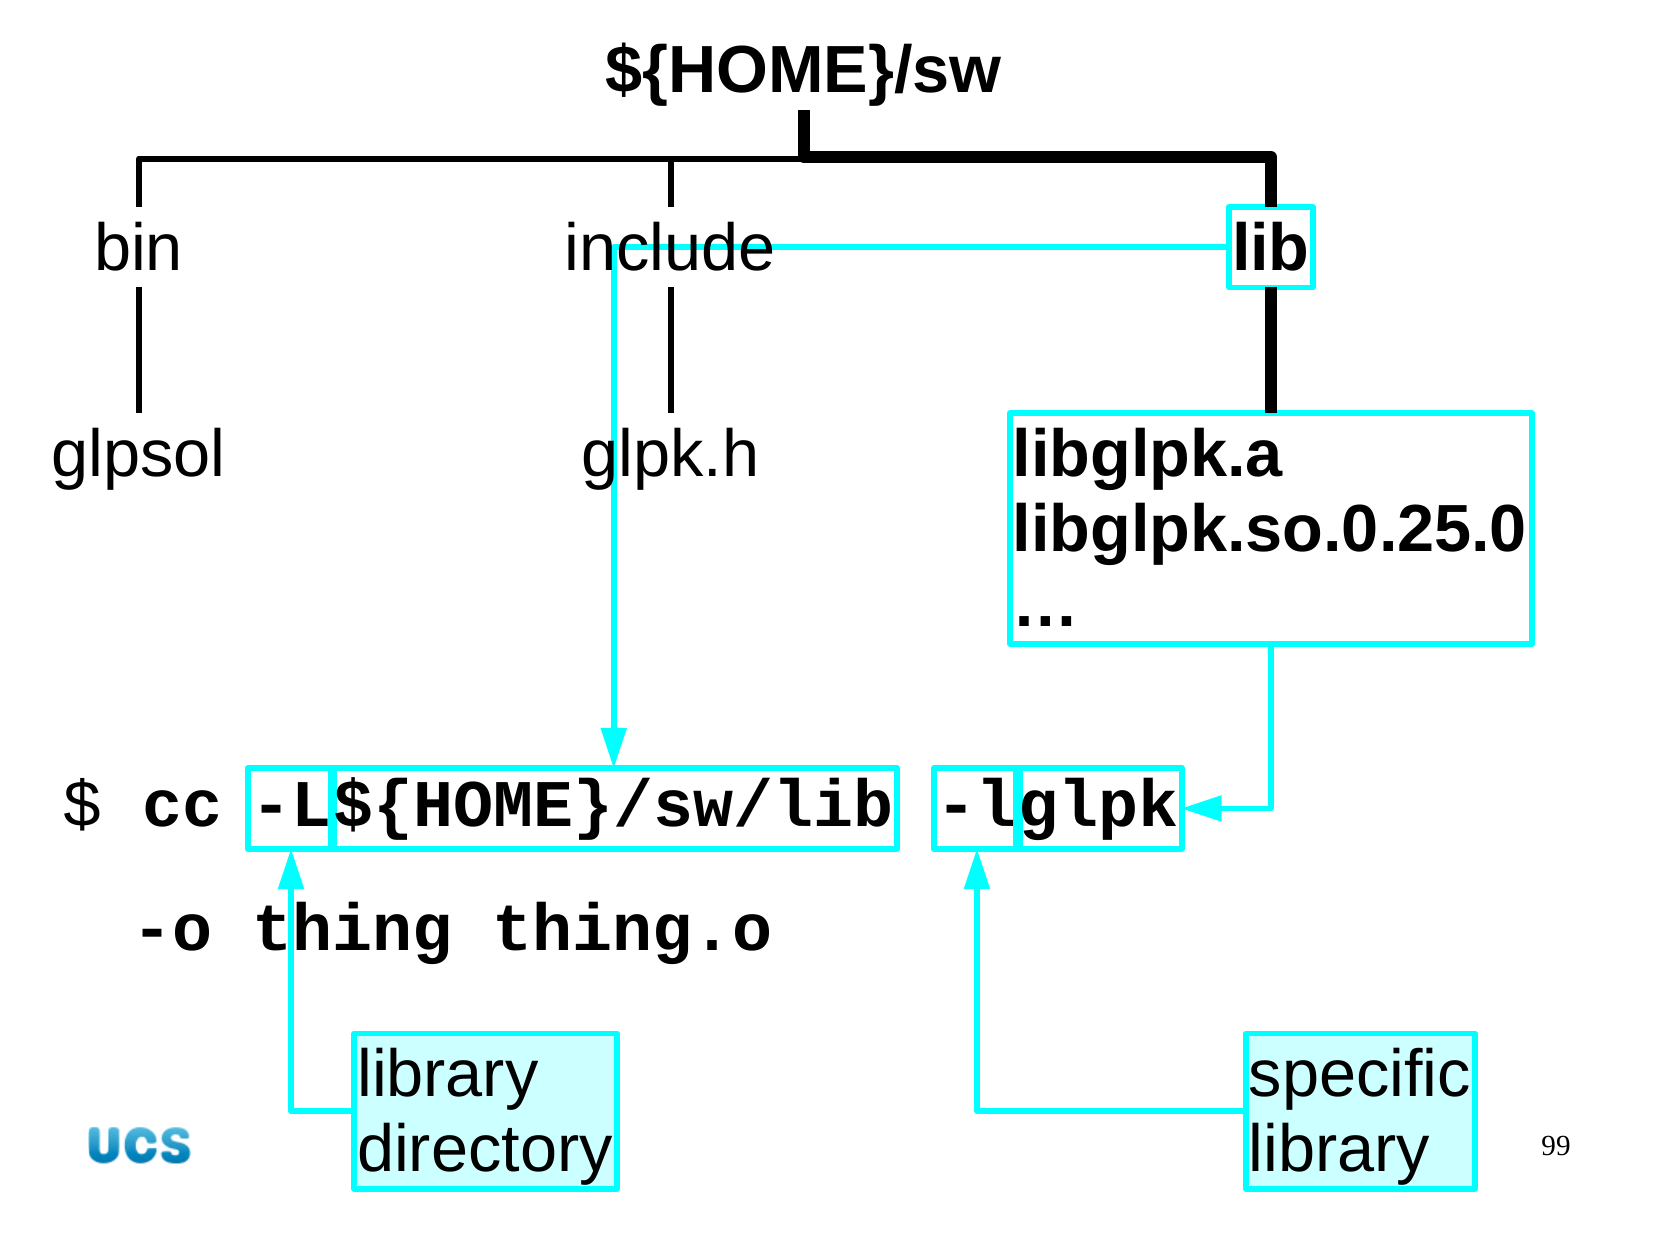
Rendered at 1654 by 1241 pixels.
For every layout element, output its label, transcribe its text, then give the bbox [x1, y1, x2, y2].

text_box glpk.h [578, 413, 764, 495]
text_box glpsol [48, 413, 230, 495]
text_box $ cc [59, 767, 226, 850]
text_box -o thing thing.o [294, 891, 776, 974]
text_box specific library [1246, 1033, 1476, 1189]
text_box include [561, 206, 780, 288]
text_box -l [933, 767, 1013, 850]
text_box -o thing thing.o [129, 891, 288, 974]
text_box libglpk.a libglpk.so.0.25.0 … [1009, 413, 1533, 644]
text_box ${HOME}/sw/lib [330, 767, 897, 850]
text_box lib [1229, 206, 1313, 288]
text_box glpk [1015, 767, 1182, 850]
picture [88, 1126, 191, 1165]
text_box -L [248, 767, 328, 850]
text_box ${HOME}/sw [602, 29, 1006, 111]
text_box library directory [354, 1033, 617, 1189]
text_box bin [91, 206, 187, 288]
